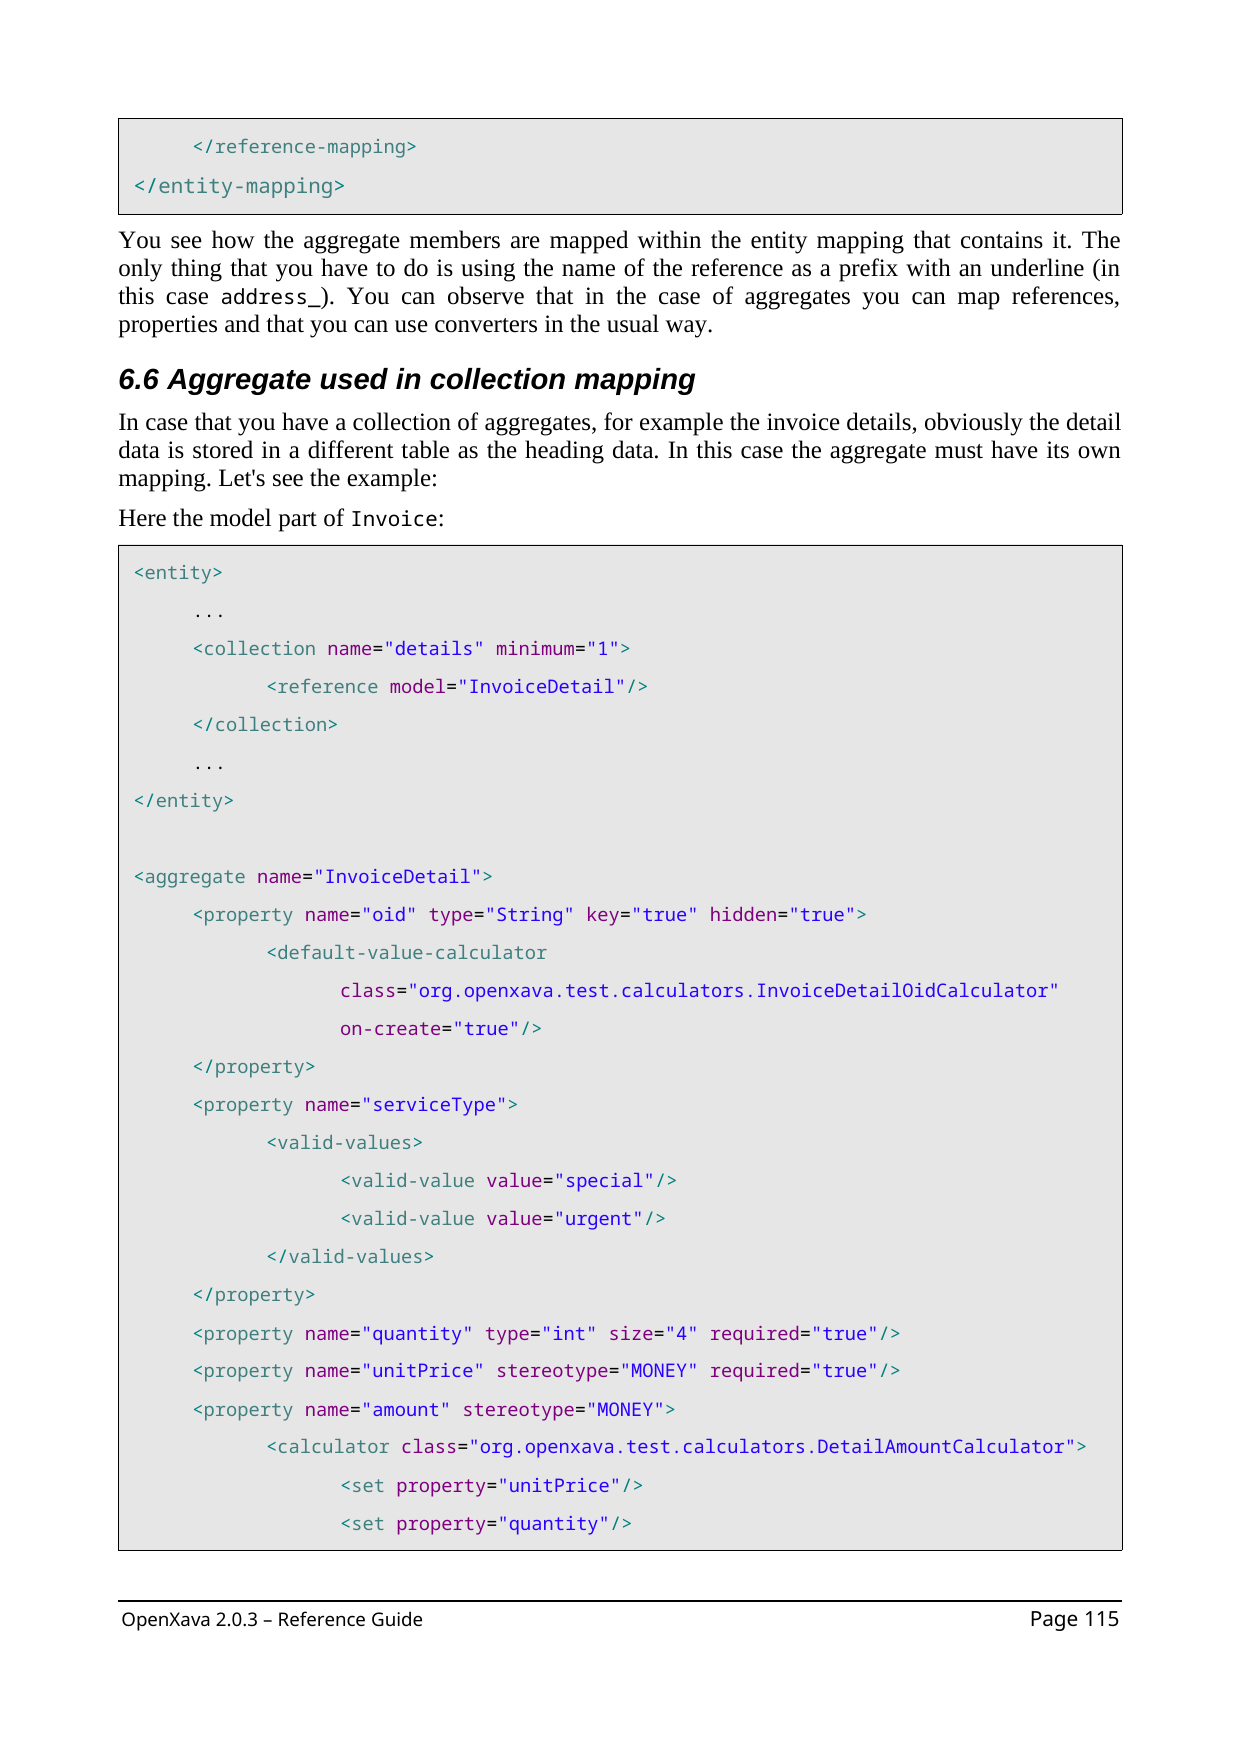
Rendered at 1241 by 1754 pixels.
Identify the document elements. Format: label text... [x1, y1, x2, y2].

text <aggregate name="InvoiceDetail"> [119, 849, 1122, 887]
text </reference-mapping> [119, 119, 1122, 156]
text <set property="unitPrice"/> [119, 1457, 1122, 1495]
text <valid-values> [119, 1115, 1122, 1153]
subtitle Aggregate used in collection mapping [118, 363, 1122, 396]
text <property name="unitPrice" stereotype="MONEY" required="true"/> [119, 1343, 1122, 1381]
text <reference model="InvoiceDetail"/> [119, 659, 1122, 697]
text <valid-value value="special"/> [119, 1153, 1122, 1191]
text </collection> [119, 697, 1122, 735]
text on-create="true"/> [119, 1001, 1122, 1039]
text <property name="amount" stereotype="MONEY"> [119, 1381, 1122, 1419]
text <property name="serviceType"> [119, 1077, 1122, 1115]
text You see how the aggregate members are mapped within the entity mapping that contains it. The only thing that you have to do is using the name of the reference as a prefix with an underline (in this case address_). You can observe that in the case of aggregates you can map references, properties and that you can use converters in the usual way. [118, 227, 1122, 338]
text In case that you have a collection of aggregates, for example the invoice details, obviously the detail data is stored in a different table as the heading data. In this case the aggregate must have its own mapping. Let's see the example: [118, 408, 1122, 491]
text <valid-value value="urgent"/> [119, 1191, 1122, 1229]
text class="org.openxava.test.calculators.InvoiceDetailOidCalculator" [119, 963, 1122, 1001]
text <set property="quantity"/> [119, 1495, 1122, 1550]
text Here the model part of Invoice: [118, 504, 1122, 532]
text <calculator class="org.openxava.test.calculators.DetailAmountCalculator"> [119, 1419, 1122, 1457]
text </entity> [119, 773, 1122, 811]
text <default-value-calculator [119, 925, 1122, 963]
text </entity-mapping> [119, 156, 1122, 214]
text ... [119, 735, 1122, 773]
text <collection name="details" minimum="1"> [119, 621, 1122, 659]
text </valid-values> [119, 1229, 1122, 1267]
text <property name="oid" type="String" key="true" hidden="true"> [119, 887, 1122, 925]
text </property> [119, 1039, 1122, 1077]
text </property> [119, 1267, 1122, 1305]
text ... [119, 583, 1122, 621]
text <entity> [119, 546, 1122, 583]
text <property name="quantity" type="int" size="4" required="true"/> [119, 1305, 1122, 1343]
